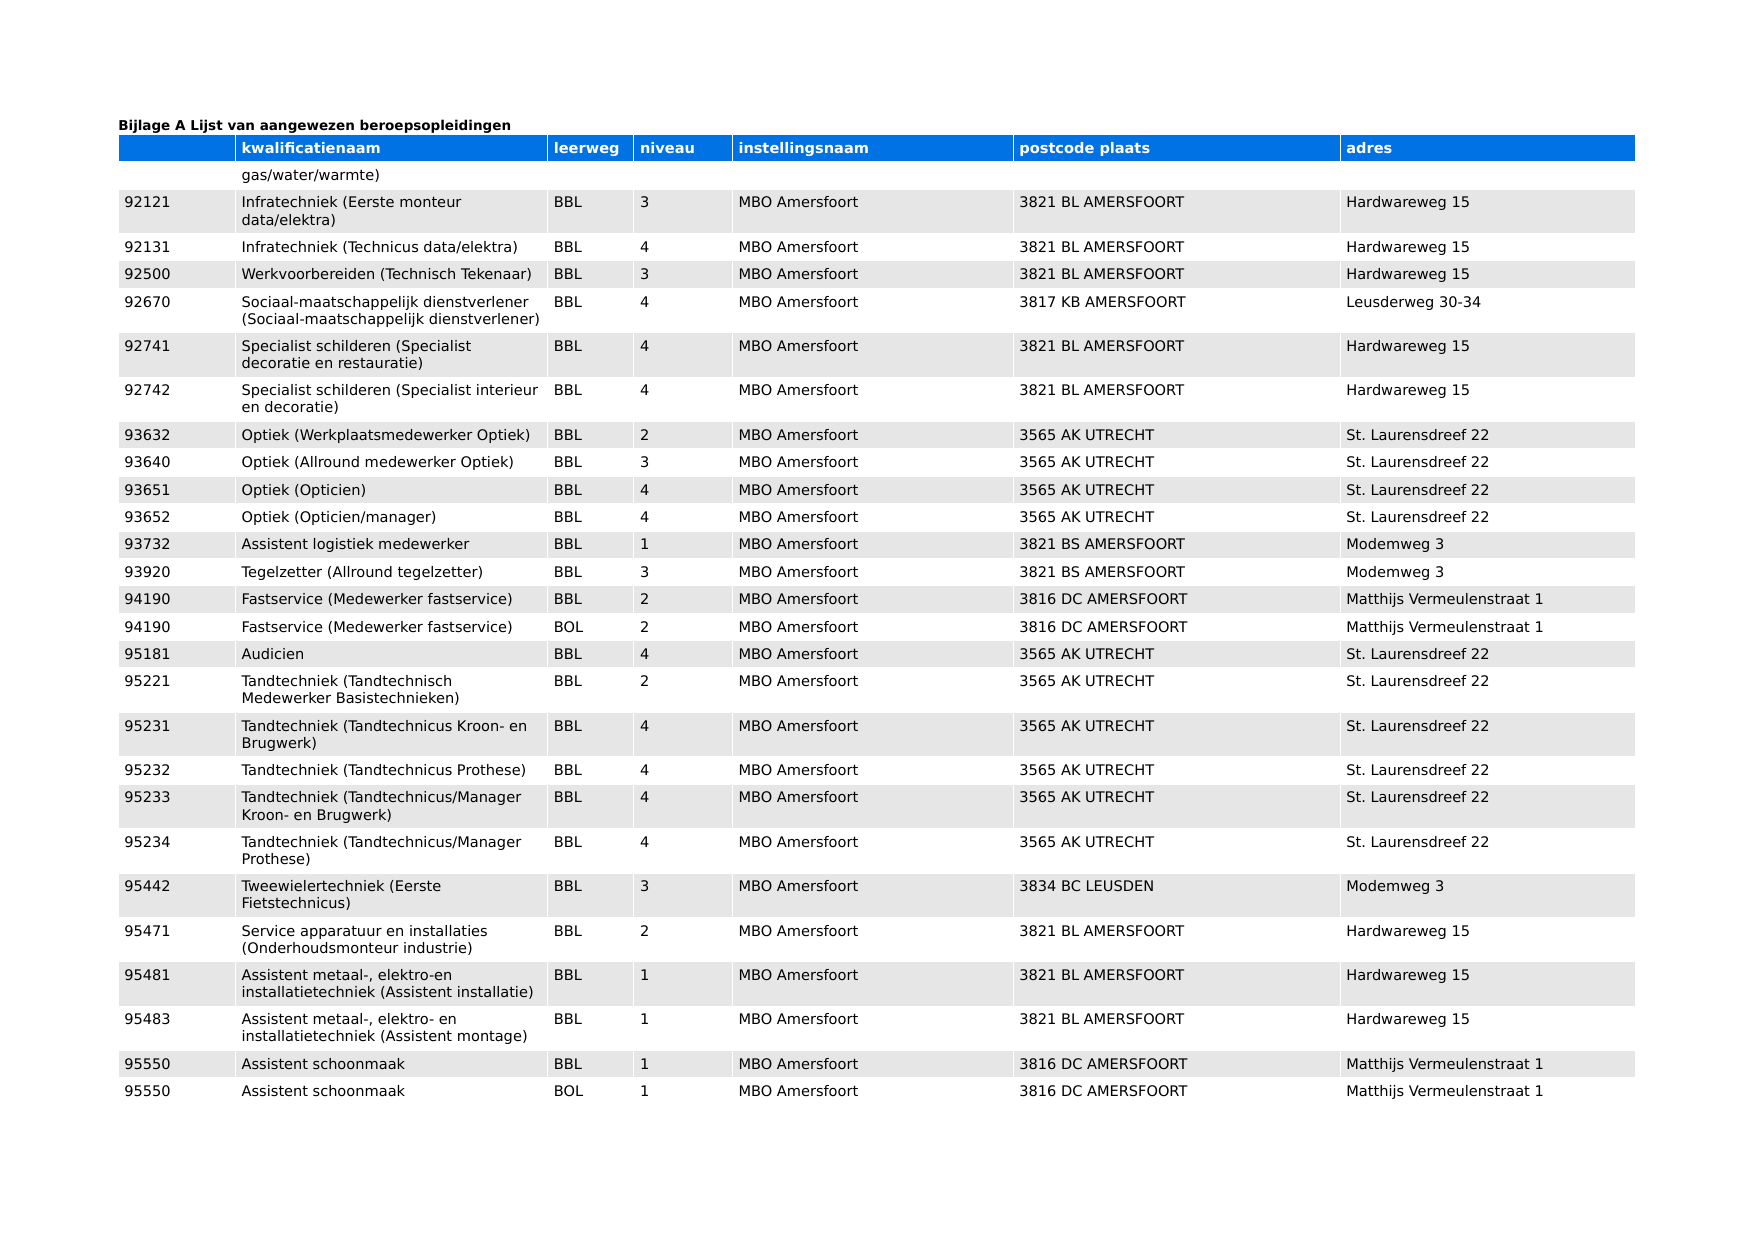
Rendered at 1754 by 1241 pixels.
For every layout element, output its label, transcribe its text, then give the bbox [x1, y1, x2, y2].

table_cell 2 [634, 586, 732, 613]
table_cell [1341, 162, 1635, 189]
table_cell 95550 [119, 1078, 235, 1105]
table_cell 95234 [119, 829, 235, 872]
table_cell Assistent schoonmaak [236, 1078, 547, 1105]
table_cell 3565 AK UTRECHT [1014, 449, 1340, 476]
table_cell [634, 162, 732, 189]
table_cell Hardwareweg 15 [1341, 333, 1635, 377]
table_cell MBO Amersfoort [733, 333, 1013, 377]
table_cell MBO Amersfoort [733, 1078, 1013, 1105]
table_cell St. Laurensdreef 22 [1341, 477, 1635, 503]
table_cell BBL [548, 641, 633, 667]
table_cell BBL [548, 757, 633, 784]
table_cell 3 [634, 261, 732, 288]
table_cell 3565 AK UTRECHT [1014, 641, 1340, 667]
table_cell BBL [548, 559, 633, 585]
table_cell 92500 [119, 261, 235, 288]
table_cell postcode plaats [1014, 135, 1340, 161]
table_cell MBO Amersfoort [733, 1051, 1013, 1077]
table_cell 4 [634, 477, 732, 503]
table_cell BBL [548, 918, 633, 961]
table_cell Optiek (Opticien/manager) [236, 504, 547, 531]
table_cell [1014, 162, 1340, 189]
table_cell Werkvoorbereiden (Technisch Tekenaar) [236, 261, 547, 288]
table_cell 93920 [119, 559, 235, 585]
table_cell BBL [548, 504, 633, 531]
table_cell MBO Amersfoort [733, 261, 1013, 288]
table_cell 92131 [119, 234, 235, 260]
table_cell 4 [634, 333, 732, 377]
table_cell niveau [634, 135, 732, 161]
table_cell Assistent schoonmaak [236, 1051, 547, 1077]
table_cell BOL [548, 1078, 633, 1105]
table_cell MBO Amersfoort [733, 559, 1013, 585]
table_cell 4 [634, 378, 732, 421]
table_cell MBO Amersfoort [733, 449, 1013, 476]
table_cell St. Laurensdreef 22 [1341, 504, 1635, 531]
table_cell Service apparatuur en installaties (Onderhoudsmonteur industrie) [236, 918, 547, 961]
table_cell BBL [548, 586, 633, 613]
table_cell 4 [634, 757, 732, 784]
table_cell 95483 [119, 1007, 235, 1050]
table_cell 92670 [119, 289, 235, 332]
table_cell [548, 162, 633, 189]
table_cell St. Laurensdreef 22 [1341, 757, 1635, 784]
table_cell BBL [548, 378, 633, 421]
table_cell Assistent metaal-, elektro-en installatietechniek (Assistent installatie) [236, 962, 547, 1006]
table_cell Tegelzetter (Allround tegelzetter) [236, 559, 547, 585]
table_cell MBO Amersfoort [733, 918, 1013, 961]
table_cell Hardwareweg 15 [1341, 190, 1635, 233]
table_cell MBO Amersfoort [733, 829, 1013, 872]
table_cell 95221 [119, 669, 235, 712]
table_cell Hardwareweg 15 [1341, 962, 1635, 1006]
table_cell Assistent logistiek medewerker [236, 532, 547, 558]
table_cell Tandtechniek (Tandtechnisch Medewerker Basistechnieken) [236, 669, 547, 712]
table_cell 3565 AK UTRECHT [1014, 757, 1340, 784]
table_cell BBL [548, 477, 633, 503]
table_cell 93640 [119, 449, 235, 476]
table_cell 3 [634, 559, 732, 585]
table_cell 3565 AK UTRECHT [1014, 669, 1340, 712]
table_cell BBL [548, 261, 633, 288]
table_cell 3816 DC AMERSFOORT [1014, 1051, 1340, 1077]
table_cell gas/water/warmte) [236, 162, 547, 189]
table_cell 3 [634, 190, 732, 233]
table_cell 95481 [119, 962, 235, 1006]
table_cell Matthijs Vermeulenstraat 1 [1341, 1078, 1635, 1105]
table_cell 1 [634, 1007, 732, 1050]
table_cell 3565 AK UTRECHT [1014, 829, 1340, 872]
table_cell Tandtechniek (Tandtechnicus/Manager Prothese) [236, 829, 547, 872]
table_cell MBO Amersfoort [733, 289, 1013, 332]
table_cell BBL [548, 289, 633, 332]
table_cell Optiek (Opticien) [236, 477, 547, 503]
table_cell MBO Amersfoort [733, 586, 1013, 613]
table_cell 1 [634, 1078, 732, 1105]
table_cell 2 [634, 422, 732, 448]
table_cell 4 [634, 713, 732, 756]
table_cell BBL [548, 1007, 633, 1050]
table_cell Optiek (Werkplaatsmedewerker Optiek) [236, 422, 547, 448]
table_cell MBO Amersfoort [733, 713, 1013, 756]
table_cell Tandtechniek (Tandtechnicus Prothese) [236, 757, 547, 784]
table_cell 3834 BC LEUSDEN [1014, 874, 1340, 917]
table_cell MBO Amersfoort [733, 190, 1013, 233]
table_cell 1 [634, 1051, 732, 1077]
table_cell St. Laurensdreef 22 [1341, 449, 1635, 476]
table_cell Hardwareweg 15 [1341, 261, 1635, 288]
table_cell MBO Amersfoort [733, 669, 1013, 712]
table_cell BOL [548, 614, 633, 640]
table_cell Modemweg 3 [1341, 874, 1635, 917]
table_cell 3821 BL AMERSFOORT [1014, 333, 1340, 377]
table_cell Fastservice (Medewerker fastservice) [236, 586, 547, 613]
table_cell 93732 [119, 532, 235, 558]
table_cell MBO Amersfoort [733, 504, 1013, 531]
table_cell 93651 [119, 477, 235, 503]
table_cell MBO Amersfoort [733, 234, 1013, 260]
table_cell [119, 162, 235, 189]
table_cell 92741 [119, 333, 235, 377]
table_cell BBL [548, 449, 633, 476]
table_cell [733, 162, 1013, 189]
table_cell Matthijs Vermeulenstraat 1 [1341, 1051, 1635, 1077]
table_cell 95471 [119, 918, 235, 961]
table_cell BBL [548, 713, 633, 756]
table_cell 95442 [119, 874, 235, 917]
table_cell BBL [548, 1051, 633, 1077]
table_cell 2 [634, 614, 732, 640]
table_cell 3816 DC AMERSFOORT [1014, 614, 1340, 640]
table_cell 95233 [119, 785, 235, 828]
table_cell BBL [548, 532, 633, 558]
table_cell 4 [634, 289, 732, 332]
table_cell Hardwareweg 15 [1341, 378, 1635, 421]
table_cell MBO Amersfoort [733, 614, 1013, 640]
table_cell BBL [548, 234, 633, 260]
table_cell 4 [634, 234, 732, 260]
table_cell 1 [634, 532, 732, 558]
table_cell 1 [634, 962, 732, 1006]
table_cell Hardwareweg 15 [1341, 918, 1635, 961]
table_cell MBO Amersfoort [733, 378, 1013, 421]
table_cell MBO Amersfoort [733, 962, 1013, 1006]
table_cell BBL [548, 962, 633, 1006]
table_cell 3817 KB AMERSFOORT [1014, 289, 1340, 332]
table_cell 95231 [119, 713, 235, 756]
table_cell Infratechniek (Eerste monteur data/elektra) [236, 190, 547, 233]
table_cell MBO Amersfoort [733, 532, 1013, 558]
table_cell 3821 BL AMERSFOORT [1014, 261, 1340, 288]
table_cell St. Laurensdreef 22 [1341, 422, 1635, 448]
table_cell 3821 BS AMERSFOORT [1014, 532, 1340, 558]
table_cell 2 [634, 669, 732, 712]
table_cell 3565 AK UTRECHT [1014, 422, 1340, 448]
table_cell Leusderweg 30-34 [1341, 289, 1635, 332]
table_cell instellingsnaam [733, 135, 1013, 161]
table_cell BBL [548, 422, 633, 448]
table_cell MBO Amersfoort [733, 874, 1013, 917]
table_cell 92121 [119, 190, 235, 233]
table_cell adres [1341, 135, 1635, 161]
table_cell MBO Amersfoort [733, 641, 1013, 667]
table_cell 3821 BL AMERSFOORT [1014, 918, 1340, 961]
table_cell 3565 AK UTRECHT [1014, 785, 1340, 828]
table_cell Tandtechniek (Tandtechnicus Kroon- en Brugwerk) [236, 713, 547, 756]
table_cell 95550 [119, 1051, 235, 1077]
table_cell MBO Amersfoort [733, 785, 1013, 828]
table_cell Matthijs Vermeulenstraat 1 [1341, 586, 1635, 613]
table_cell St. Laurensdreef 22 [1341, 785, 1635, 828]
table_cell 3821 BL AMERSFOORT [1014, 962, 1340, 1006]
table_cell MBO Amersfoort [733, 477, 1013, 503]
table_cell St. Laurensdreef 22 [1341, 669, 1635, 712]
table_cell MBO Amersfoort [733, 757, 1013, 784]
table_cell 4 [634, 785, 732, 828]
table_cell BBL [548, 785, 633, 828]
table_cell 3821 BL AMERSFOORT [1014, 234, 1340, 260]
table_cell Tandtechniek (Tandtechnicus/Manager Kroon- en Brugwerk) [236, 785, 547, 828]
table_cell 4 [634, 829, 732, 872]
table_cell 3 [634, 874, 732, 917]
table_cell Sociaal-maatschappelijk dienstverlener (Sociaal-maatschappelijk dienstverlener) [236, 289, 547, 332]
table_cell 94190 [119, 586, 235, 613]
table_cell 3821 BL AMERSFOORT [1014, 1007, 1340, 1050]
table_cell 3821 BS AMERSFOORT [1014, 559, 1340, 585]
table_cell 95232 [119, 757, 235, 784]
table_cell BBL [548, 190, 633, 233]
table_cell Specialist schilderen (Specialist interieur en decoratie) [236, 378, 547, 421]
table_cell 3565 AK UTRECHT [1014, 504, 1340, 531]
table_header Bijlage A Lijst van aangewezen beroepsopleidingen [118, 118, 1636, 134]
table_cell St. Laurensdreef 22 [1341, 713, 1635, 756]
table_cell 92742 [119, 378, 235, 421]
table_cell 3816 DC AMERSFOORT [1014, 1078, 1340, 1105]
table_cell 93652 [119, 504, 235, 531]
table_cell Audicien [236, 641, 547, 667]
table_cell Hardwareweg 15 [1341, 234, 1635, 260]
table_cell Optiek (Allround medewerker Optiek) [236, 449, 547, 476]
table_cell BBL [548, 669, 633, 712]
table_cell 4 [634, 641, 732, 667]
table_cell BBL [548, 333, 633, 377]
table_cell Specialist schilderen (Specialist decoratie en restauratie) [236, 333, 547, 377]
table_cell St. Laurensdreef 22 [1341, 641, 1635, 667]
table_cell 95181 [119, 641, 235, 667]
table_cell 2 [634, 918, 732, 961]
table_cell 93632 [119, 422, 235, 448]
table_cell 3821 BL AMERSFOORT [1014, 378, 1340, 421]
table_cell Infratechniek (Technicus data/elektra) [236, 234, 547, 260]
table_cell kwalificatienaam [236, 135, 547, 161]
table_cell Assistent metaal-, elektro- en installatietechniek (Assistent montage) [236, 1007, 547, 1050]
table_cell 3565 AK UTRECHT [1014, 477, 1340, 503]
table_cell Matthijs Vermeulenstraat 1 [1341, 614, 1635, 640]
table_cell [119, 135, 235, 161]
table_cell BBL [548, 874, 633, 917]
table_cell Tweewielertechniek (Eerste Fietstechnicus) [236, 874, 547, 917]
table_cell BBL [548, 829, 633, 872]
table_cell 94190 [119, 614, 235, 640]
table_cell 4 [634, 504, 732, 531]
table_cell Fastservice (Medewerker fastservice) [236, 614, 547, 640]
table_cell 3565 AK UTRECHT [1014, 713, 1340, 756]
table_cell St. Laurensdreef 22 [1341, 829, 1635, 872]
table_cell 3 [634, 449, 732, 476]
table_cell leerweg [548, 135, 633, 161]
table_cell Modemweg 3 [1341, 532, 1635, 558]
table_cell Modemweg 3 [1341, 559, 1635, 585]
table_cell 3821 BL AMERSFOORT [1014, 190, 1340, 233]
table_cell 3816 DC AMERSFOORT [1014, 586, 1340, 613]
table_cell Hardwareweg 15 [1341, 1007, 1635, 1050]
table_cell MBO Amersfoort [733, 422, 1013, 448]
table_cell MBO Amersfoort [733, 1007, 1013, 1050]
